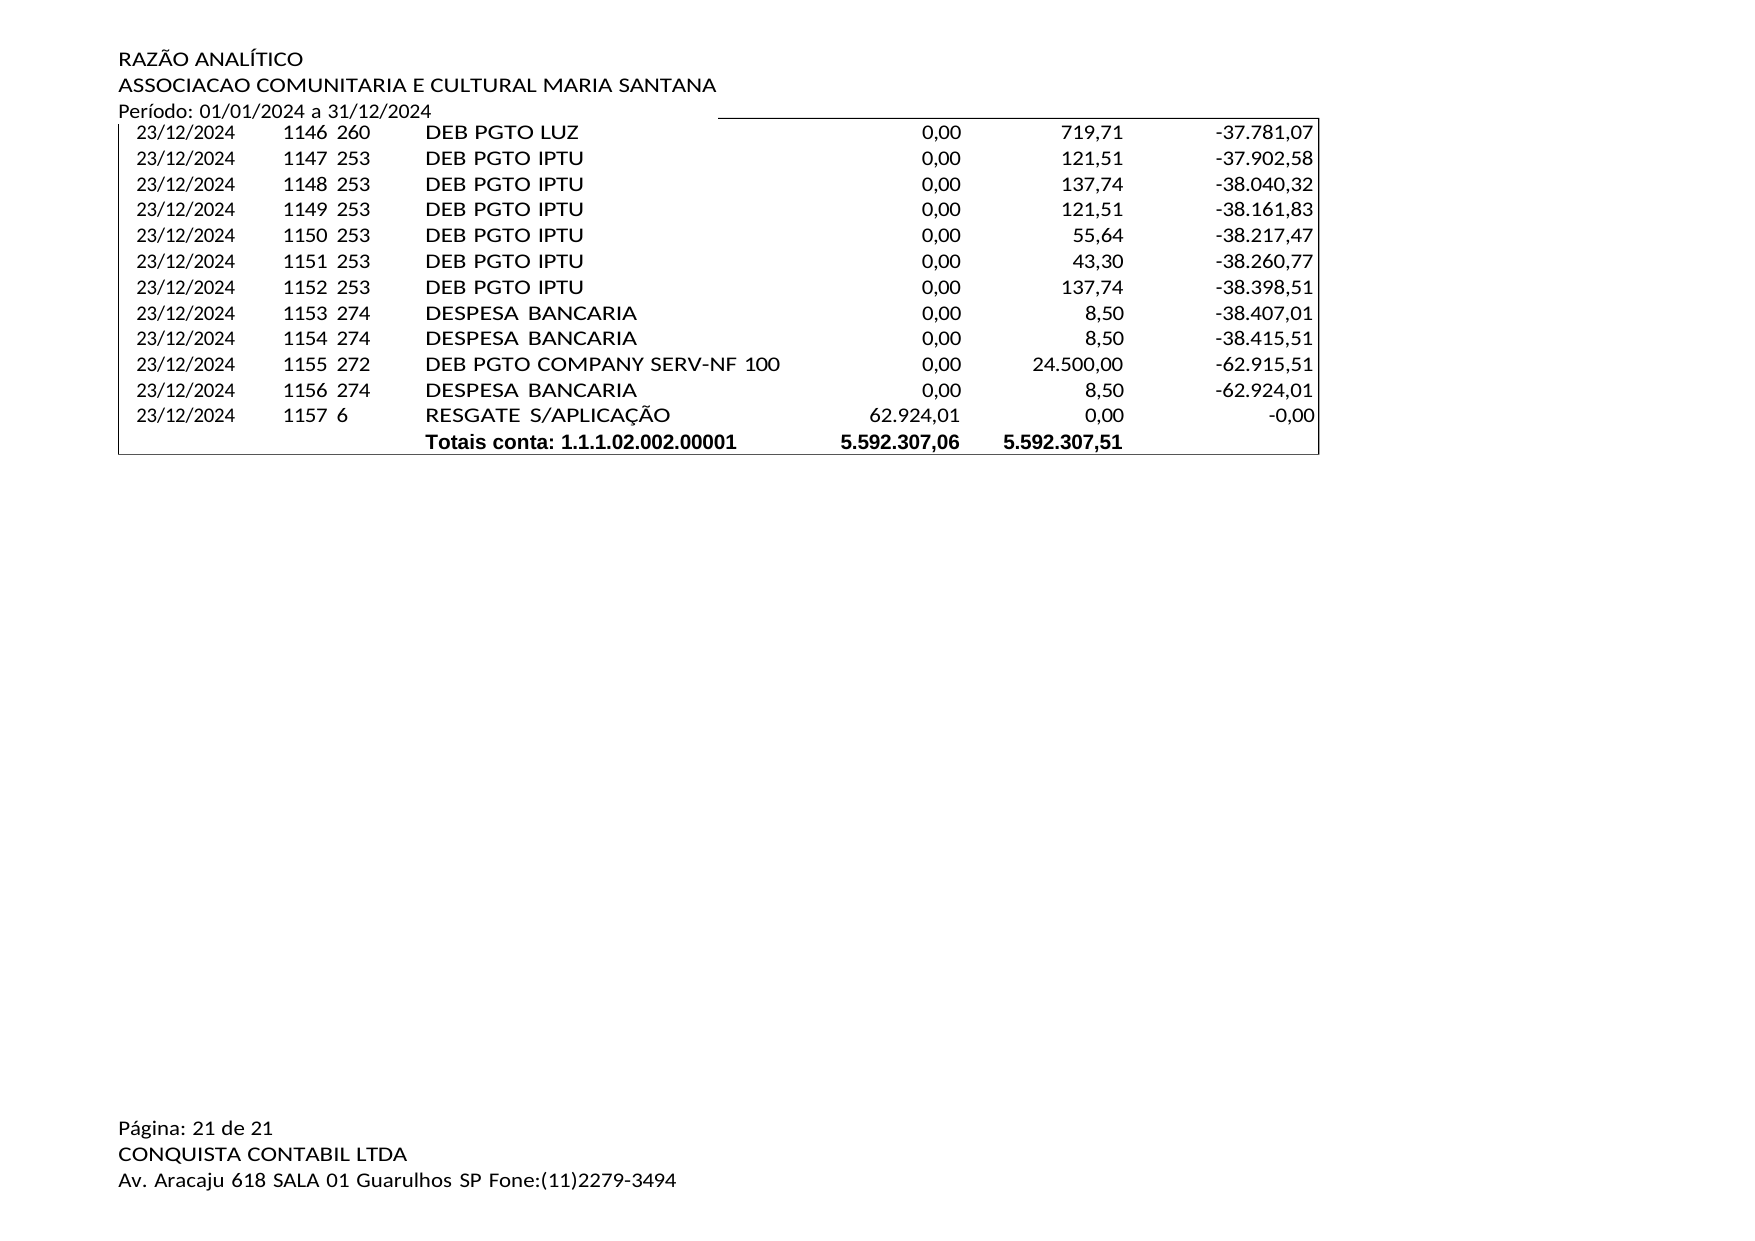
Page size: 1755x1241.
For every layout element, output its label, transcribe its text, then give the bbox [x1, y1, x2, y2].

text 0,00 [826, 222, 961, 248]
text 6 [336, 403, 421, 428]
text 253 [336, 248, 421, 273]
text DESPESA BANCARIA [425, 300, 826, 325]
text Av. Aracaju 618 SALA 01 Guarulhos SP Fone:(11)2279-3494 [118, 1167, 683, 1192]
text 253 [336, 171, 421, 196]
text 137,74 [1061, 274, 1128, 299]
text 1150 [282, 222, 332, 248]
text 55,64 [1072, 222, 1128, 248]
text 0,00 [826, 377, 961, 402]
text -38.415,51 [1215, 325, 1318, 351]
text 0,00 [826, 351, 961, 376]
text 1152 [282, 274, 332, 299]
text -38.398,51 [1216, 274, 1318, 299]
text 23/12/2024 [136, 222, 244, 248]
text 23/12/2024 [136, 145, 244, 171]
text 253 [336, 197, 421, 222]
text 23/12/2024 [136, 119, 244, 145]
text 23/12/2024 [136, 274, 244, 299]
text DEB PGTO LUZ [425, 119, 826, 145]
text 0,00 [826, 300, 961, 325]
text 274 [336, 300, 421, 325]
text 1153 [282, 300, 332, 325]
text DEB PGTO COMPANY SERV-NF 100 [425, 351, 826, 376]
text 1149 [282, 197, 332, 222]
text 0,00 [965, 403, 1124, 428]
text DESPESA BANCARIA [425, 377, 826, 402]
text 23/12/2024 [136, 325, 244, 351]
text 0,00 [826, 274, 961, 299]
text -62.915,51 [1216, 351, 1318, 376]
text DEB PGTO IPTU [425, 248, 826, 273]
text 23/12/2024 [136, 300, 244, 325]
text DEB PGTO IPTU [425, 145, 826, 171]
text 43,30 [1072, 248, 1128, 273]
text 8,50 [965, 377, 1124, 402]
text -38.040,32 [1216, 171, 1318, 196]
text 137,74 [1061, 171, 1128, 196]
text DEB PGTO IPTU [425, 274, 826, 299]
text 272 [336, 351, 421, 376]
text CONQUISTA CONTABIL LTDA [118, 1141, 683, 1167]
text 23/12/2024 [136, 377, 244, 402]
text 274 [336, 377, 421, 402]
text 253 [336, 222, 421, 248]
text 260 [336, 119, 421, 145]
text 1155 [282, 351, 332, 376]
text 1154 [282, 325, 332, 351]
text 0,00 [826, 248, 961, 273]
text 274 [336, 325, 421, 351]
text DEB PGTO IPTU [425, 222, 826, 248]
text 0,00 [826, 171, 961, 196]
text -38.217,47 [1216, 222, 1318, 248]
text 62.924,01 [869, 403, 965, 428]
text DEB PGTO IPTU [425, 197, 826, 222]
text 121,51 [1061, 197, 1128, 222]
text 8,50 [965, 300, 1124, 325]
text 719,71 [1061, 119, 1128, 145]
text 253 [336, 274, 421, 299]
text -38.260,77 [1216, 248, 1318, 273]
text Totais conta: 1.1.1.02.002.00001 [425, 429, 826, 453]
text 23/12/2024 [136, 248, 244, 273]
text -37.902,58 [1216, 145, 1318, 171]
text 5.592.307,51 [1003, 429, 1128, 453]
text -0,00 [1128, 403, 1315, 428]
text 8,50 [965, 325, 1124, 351]
text 23/12/2024 [136, 197, 244, 222]
text 23/12/2024 [136, 171, 244, 196]
text 1146 [282, 119, 332, 145]
text -38.161,83 [1216, 197, 1318, 222]
text 0,00 [826, 119, 961, 145]
text 1147 [282, 145, 332, 171]
text 253 [336, 145, 421, 171]
text 121,51 [1061, 145, 1128, 171]
text 1156 [282, 377, 332, 402]
text RAZÃO ANALÍTICO [118, 46, 718, 72]
text 1148 [282, 171, 332, 196]
text -38.407,01 [1215, 300, 1318, 325]
text Página: 21 de 21 [118, 1115, 683, 1141]
text 5.592.307,06 [840, 429, 965, 453]
text 23/12/2024 [136, 403, 244, 428]
text Período: 01/01/2024 a 31/12/2024 [118, 98, 718, 123]
text 1157 [282, 403, 332, 428]
text DEB PGTO IPTU [425, 171, 826, 196]
text 1151 [282, 248, 332, 273]
text 0,00 [826, 325, 961, 351]
text 0,00 [826, 197, 961, 222]
text DESPESA BANCARIA [425, 325, 826, 351]
text ASSOCIACAO COMUNITARIA E CULTURAL MARIA SANTANA [118, 72, 718, 97]
text -37.781,07 [1216, 119, 1318, 145]
text 23/12/2024 [136, 351, 244, 376]
text -62.924,01 [1215, 377, 1318, 402]
text 0,00 [826, 145, 961, 171]
text 24.500,00 [1032, 351, 1128, 376]
text RESGATE S/APLICAÇÃO [425, 403, 826, 428]
